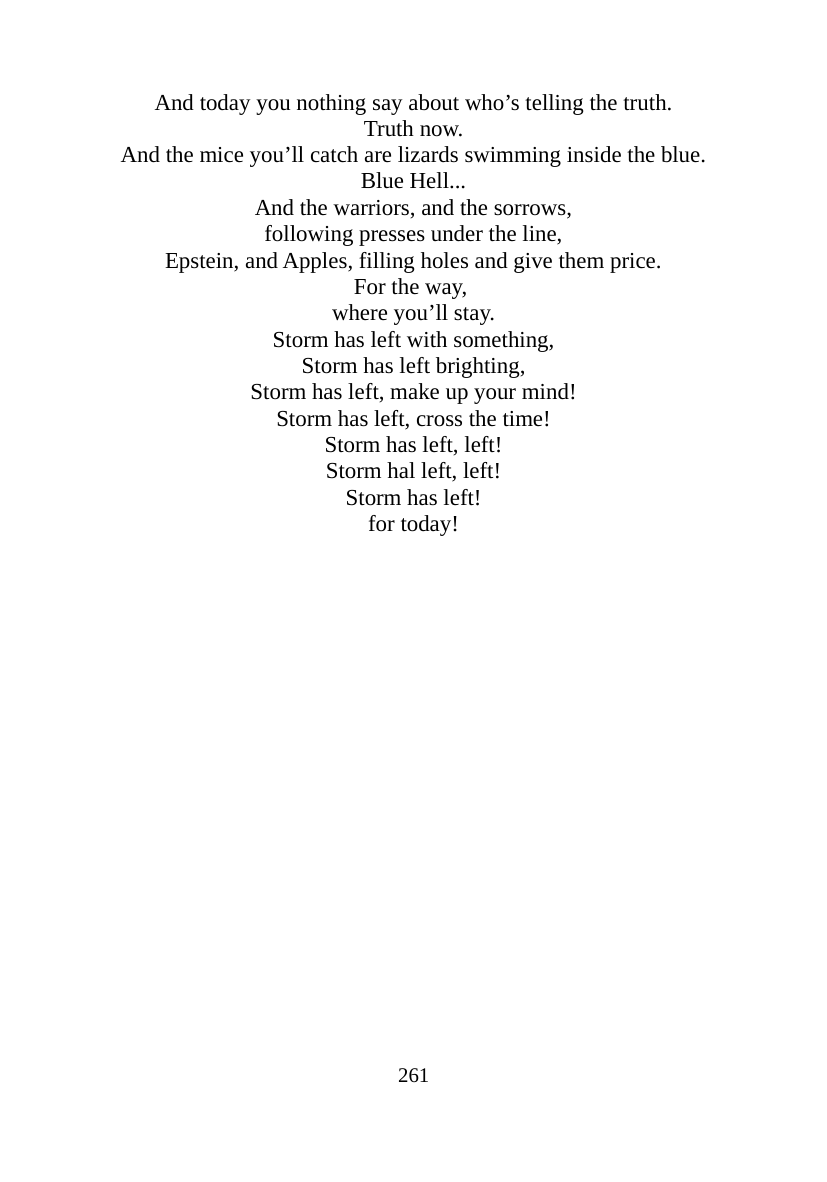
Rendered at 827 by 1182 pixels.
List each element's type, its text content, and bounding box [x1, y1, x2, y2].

text Storm has left, cross the time! [88, 405, 738, 431]
text Storm has left brighting, [88, 352, 738, 378]
text Storm has left! [88, 484, 738, 510]
text Storm has left, make up your mind! [88, 378, 738, 405]
text And the warriors, and the sorrows, [88, 194, 738, 220]
text Storm hal left, left! [88, 457, 738, 484]
text for today! [88, 510, 738, 537]
text Truth now. [88, 115, 738, 141]
text following presses under the line, [88, 220, 738, 247]
text For the way, [88, 273, 738, 299]
text where you’ll stay. [88, 299, 738, 326]
text Blue Hell... [88, 168, 738, 194]
text And today you nothing say about who’s telling the truth. [88, 88, 738, 115]
text Epstein, and Apples, filling holes and give them price. [88, 247, 738, 273]
text Storm has left, left! [88, 431, 738, 457]
text Storm has left with something, [88, 326, 738, 352]
text And the mice you’ll catch are lizards swimming inside the blue. [88, 141, 738, 168]
